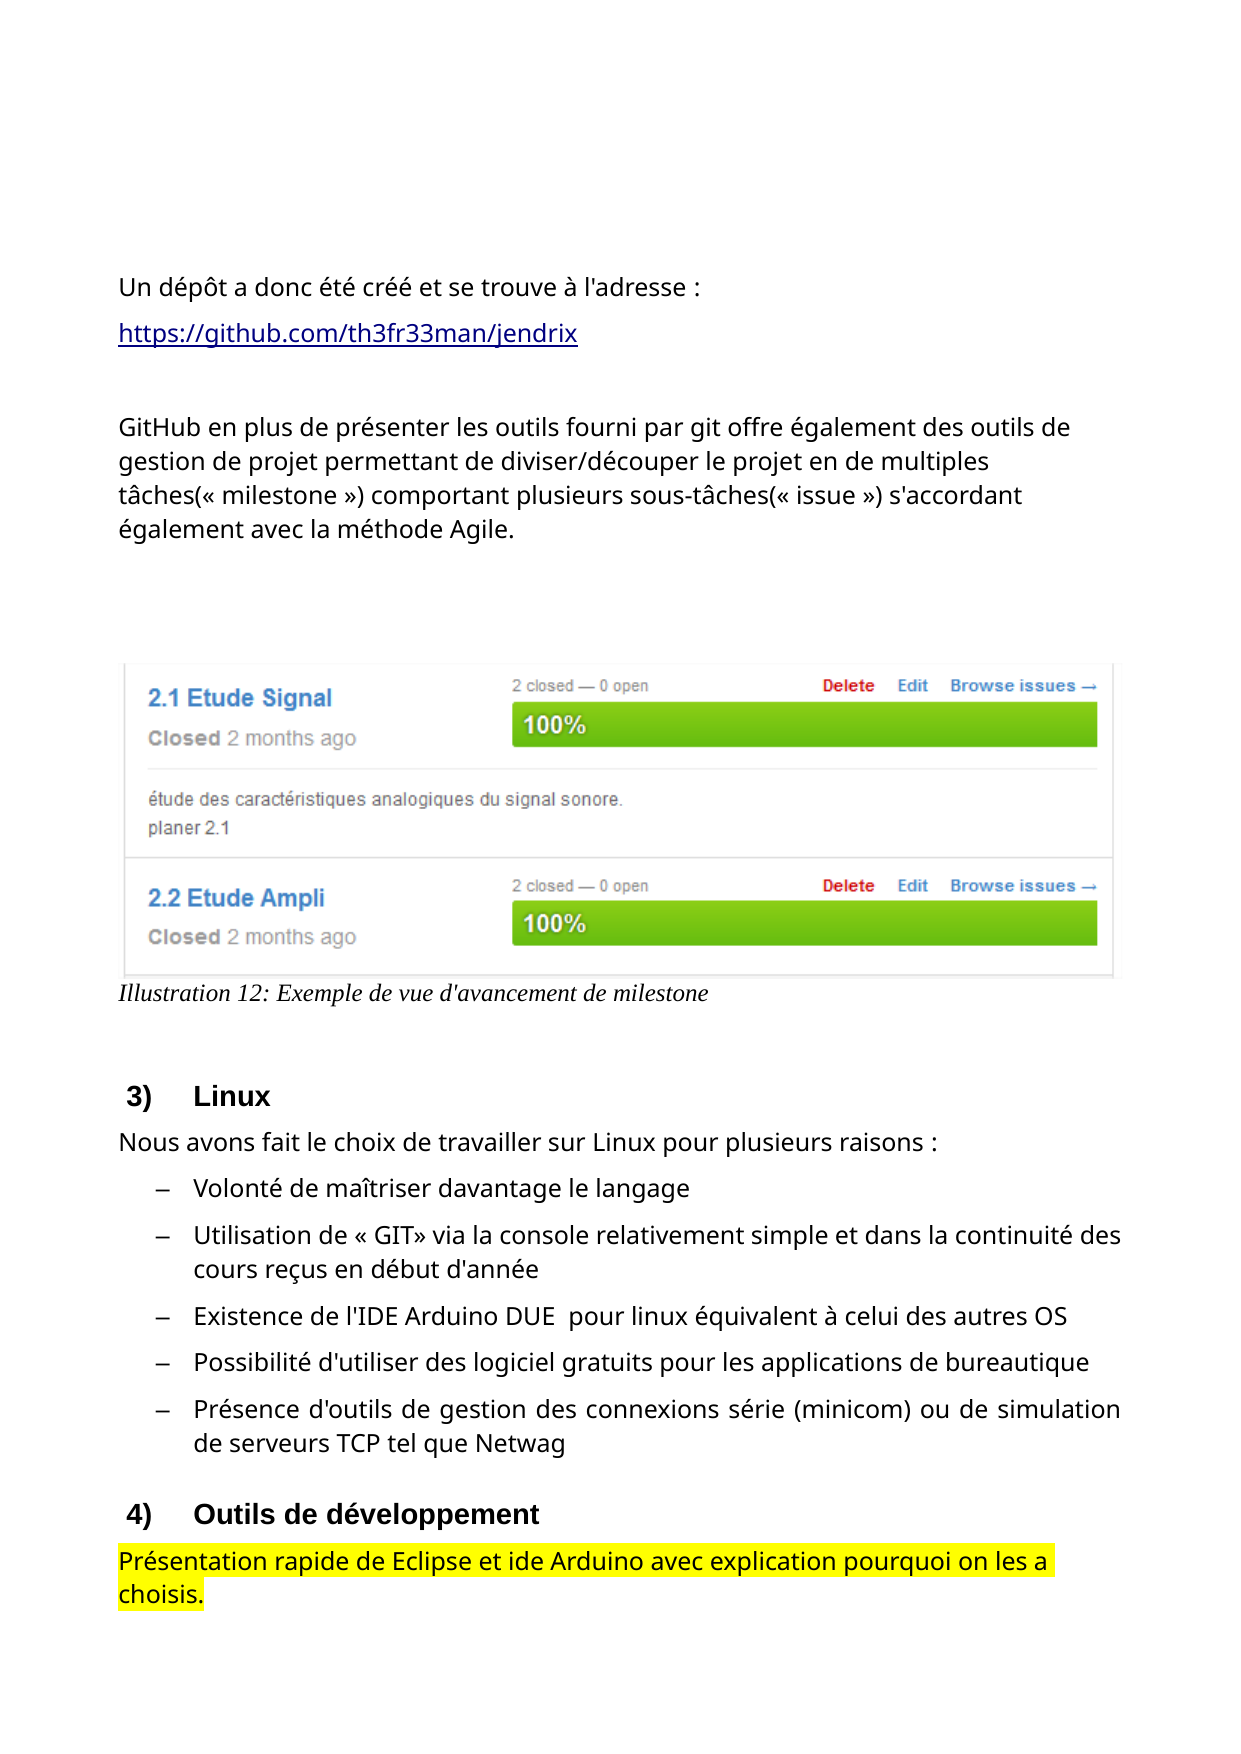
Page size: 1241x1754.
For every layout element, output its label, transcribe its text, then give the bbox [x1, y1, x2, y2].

subtitle Outils de développement [118, 1497, 1122, 1531]
list Existence de l'IDE Arduino DUE pour linux équivalent à celui des autres OS [156, 1298, 1122, 1332]
text Nous avons fait le choix de travailler sur Linux pour plusieurs raisons : [118, 1124, 1122, 1159]
list Possibilité d'utiliser des logiciel gratuits pour les applications de bureautique [156, 1345, 1122, 1379]
list Présence d'outils de gestion des connexions série (minicom) ou de simulation de serveurs TCP tel que Netwag [156, 1391, 1122, 1459]
subtitle Linux [118, 1078, 1122, 1112]
text https://github.com/th3fr33man/jendrix [118, 316, 1122, 350]
list Utilisation de « GIT» via la console relativement simple et dans la continuité des cours reçus en début d'année [156, 1218, 1122, 1286]
text GitHub en plus de présenter les outils fourni par git offre également des outils de gestion de projet permettant de diviser/découper le projet en de multiples tâches(« milestone ») comportant plusieurs sous-tâches(« issue ») s'accordant également avec la méthode Agile. [118, 409, 1122, 545]
list Volonté de maîtriser davantage le langage [156, 1171, 1122, 1205]
text Présentation rapide de Eclipse et ide Arduino avec explication pourquoi on les a choisis. [118, 1543, 1122, 1611]
picture [118, 663, 1123, 979]
text Un dépôt a donc été créé et se trouve à l'adresse : [118, 269, 1122, 303]
text Illustration 12: Exemple de vue d'avancement de milestone [118, 979, 1122, 1007]
